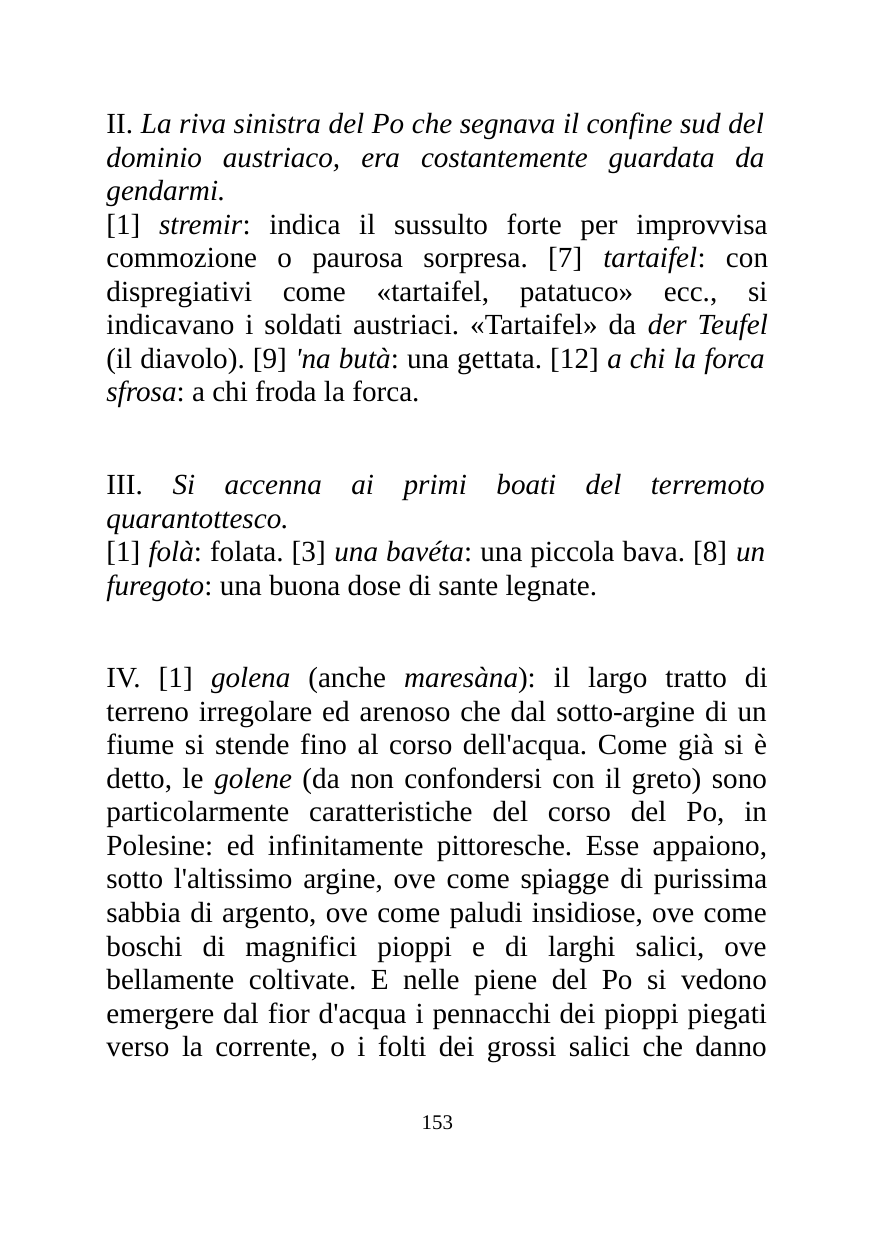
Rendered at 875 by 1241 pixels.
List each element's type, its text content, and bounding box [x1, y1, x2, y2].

text IV. [1] golena (anche maresàna): il largo tratto di terreno irregolare ed arenoso che dal sotto-argine di un fiume si stende fino al corso dell'acqua. Come già si è detto, le golene (da non confondersi con il greto) sono particolarmente caratteristiche del corso del Po, in Polesine: ed infinitamente pittoresche. Esse appaiono, sotto l'altissimo argine, ove come spiagge di purissima sabbia di argento, ove come paludi insidiose, ove come boschi di magnifici pioppi e di larghi salici, ove bellamente coltivate. E nelle piene del Po si vedono emergere dal fior d'acqua i pennacchi dei pioppi piegati verso la corrente, o i folti dei grossi salici che danno [106, 660, 768, 1063]
text [1] folà: folata. [3] una bavéta: una piccola bava. [8] un furegoto: una buona dose di sante legnate. [106, 534, 768, 601]
text [1] stremir: indica il sussulto forte per improvvisa commozione o paurosa sorpresa. [7] tartaifel: con dispregiativi come «tartaifel, patatuco» ecc., si indicavano i soldati austriaci. «Tartaifel» da der Teufel (il diavolo). [9] 'na butà: una gettata. [12] a chi la forca sfrosa: a chi froda la forca. [106, 207, 768, 408]
text II. La riva sinistra del Po che segnava il confine sud del dominio austriaco, era costantemente guardata da gendarmi. [106, 106, 768, 207]
text III. Si accenna ai primi boati del terremoto quarantottesco. [106, 467, 768, 534]
